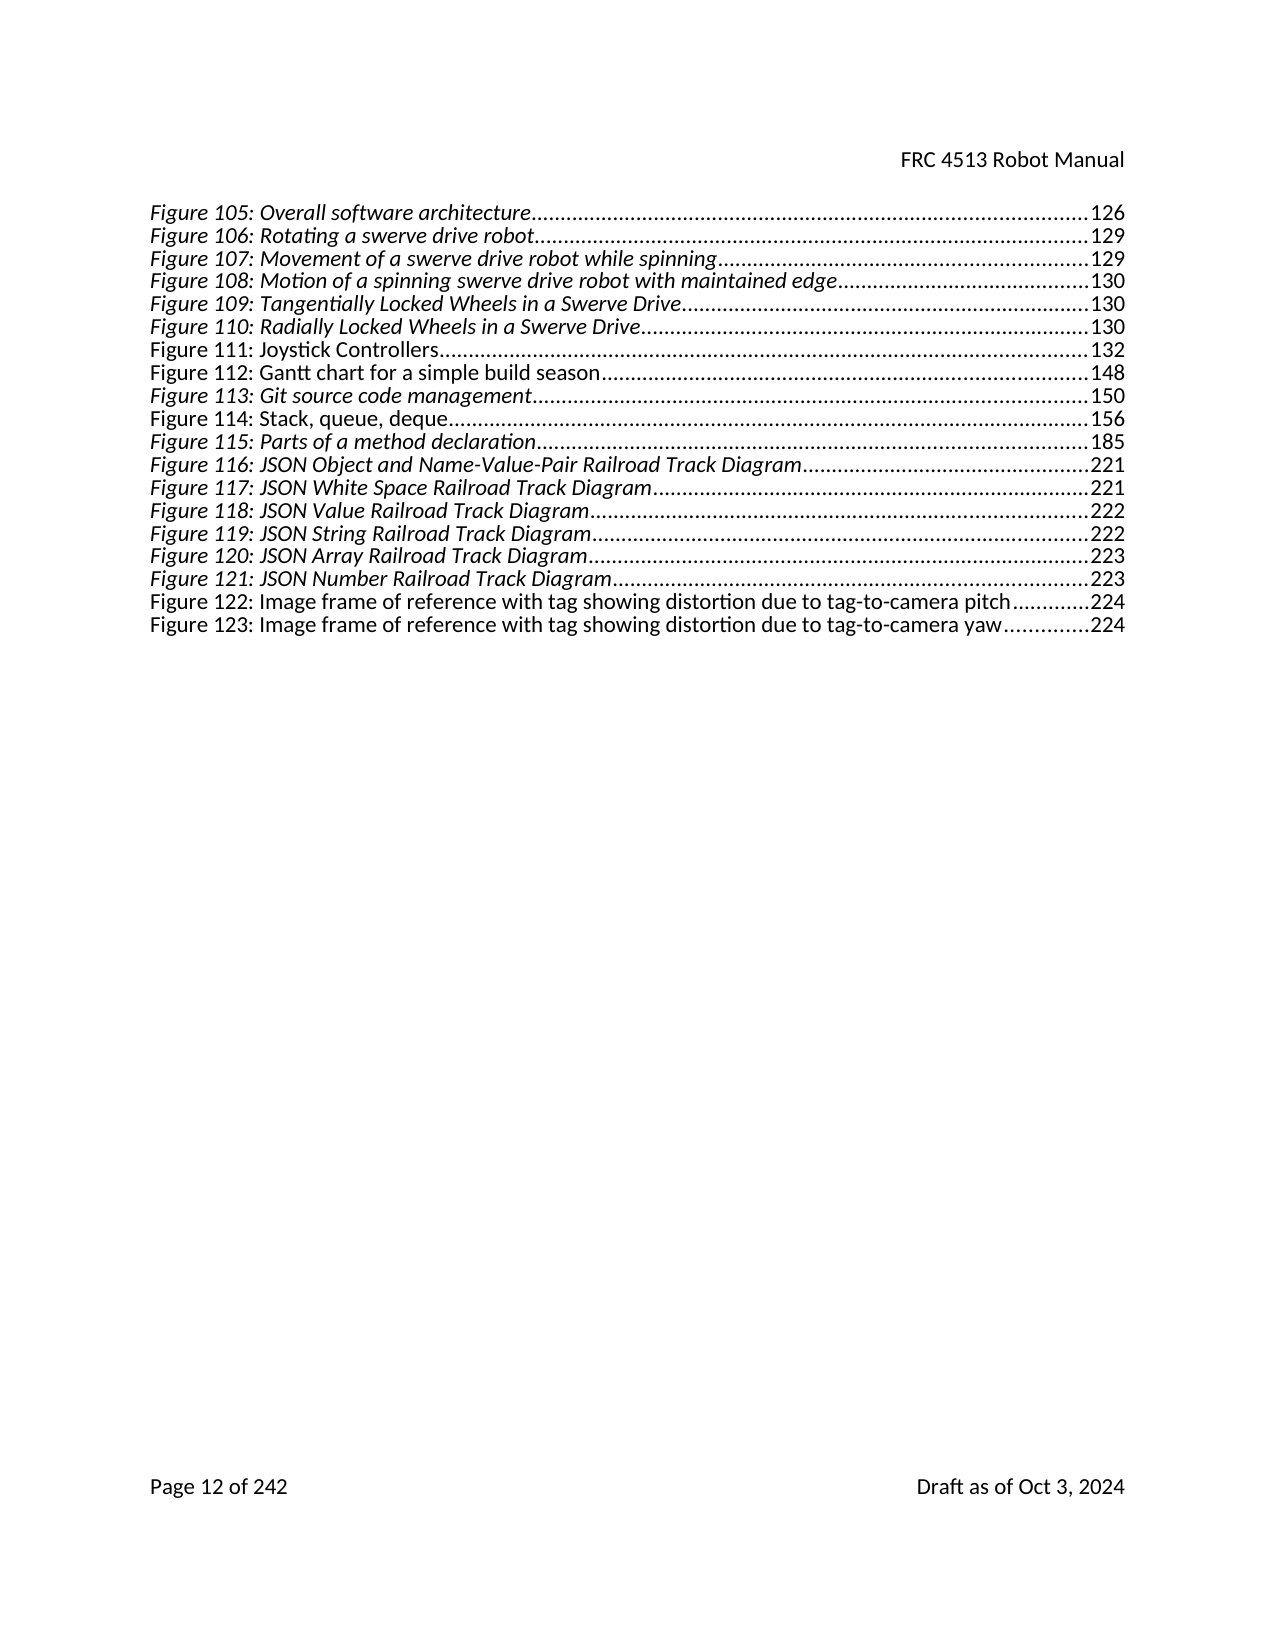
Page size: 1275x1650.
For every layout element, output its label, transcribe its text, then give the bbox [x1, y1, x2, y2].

text Figure 115: Parts of a method declaration 185 [150, 432, 1125, 455]
text Figure 105: Overall software architecture 126 [150, 203, 1125, 226]
text Figure 108: Motion of a spinning swerve drive robot with maintained edge 130 [150, 272, 1125, 294]
text Figure 116: JSON Object and Name-Value-Pair Railroad Track Diagram 221 [150, 455, 1125, 478]
text Figure 121: JSON Number Railroad Track Diagram 223 [150, 569, 1125, 592]
text Figure 107: Movement of a swerve drive robot while spinning 129 [150, 249, 1125, 272]
text Figure 113: Git source code management 150 [150, 386, 1125, 409]
text Figure 117: JSON White Space Railroad Track Diagram 221 [150, 478, 1125, 501]
text Figure 114: Stack, queue, deque 156 [150, 409, 1125, 432]
text Figure 112: Gantt chart for a simple build season 148 [150, 363, 1125, 386]
text Figure 118: JSON Value Railroad Track Diagram 222 [150, 501, 1125, 524]
text Figure 123: Image frame of reference with tag showing distortion due to tag-to-camera yaw 224 [150, 615, 1125, 638]
text Figure 106: Rotating a swerve drive robot 129 [150, 226, 1125, 249]
text Figure 110: Radially Locked Wheels in a Swerve Drive 130 [150, 317, 1125, 340]
text Figure 109: Tangentially Locked Wheels in a Swerve Drive 130 [150, 294, 1125, 317]
text Figure 122: Image frame of reference with tag showing distortion due to tag-to-camera pitch 224 [150, 592, 1125, 615]
text Figure 119: JSON String Railroad Track Diagram 222 [150, 524, 1125, 547]
text Figure 111: Joystick Controllers 132 [150, 340, 1125, 363]
text Figure 120: JSON Array Railroad Track Diagram 223 [150, 547, 1125, 569]
